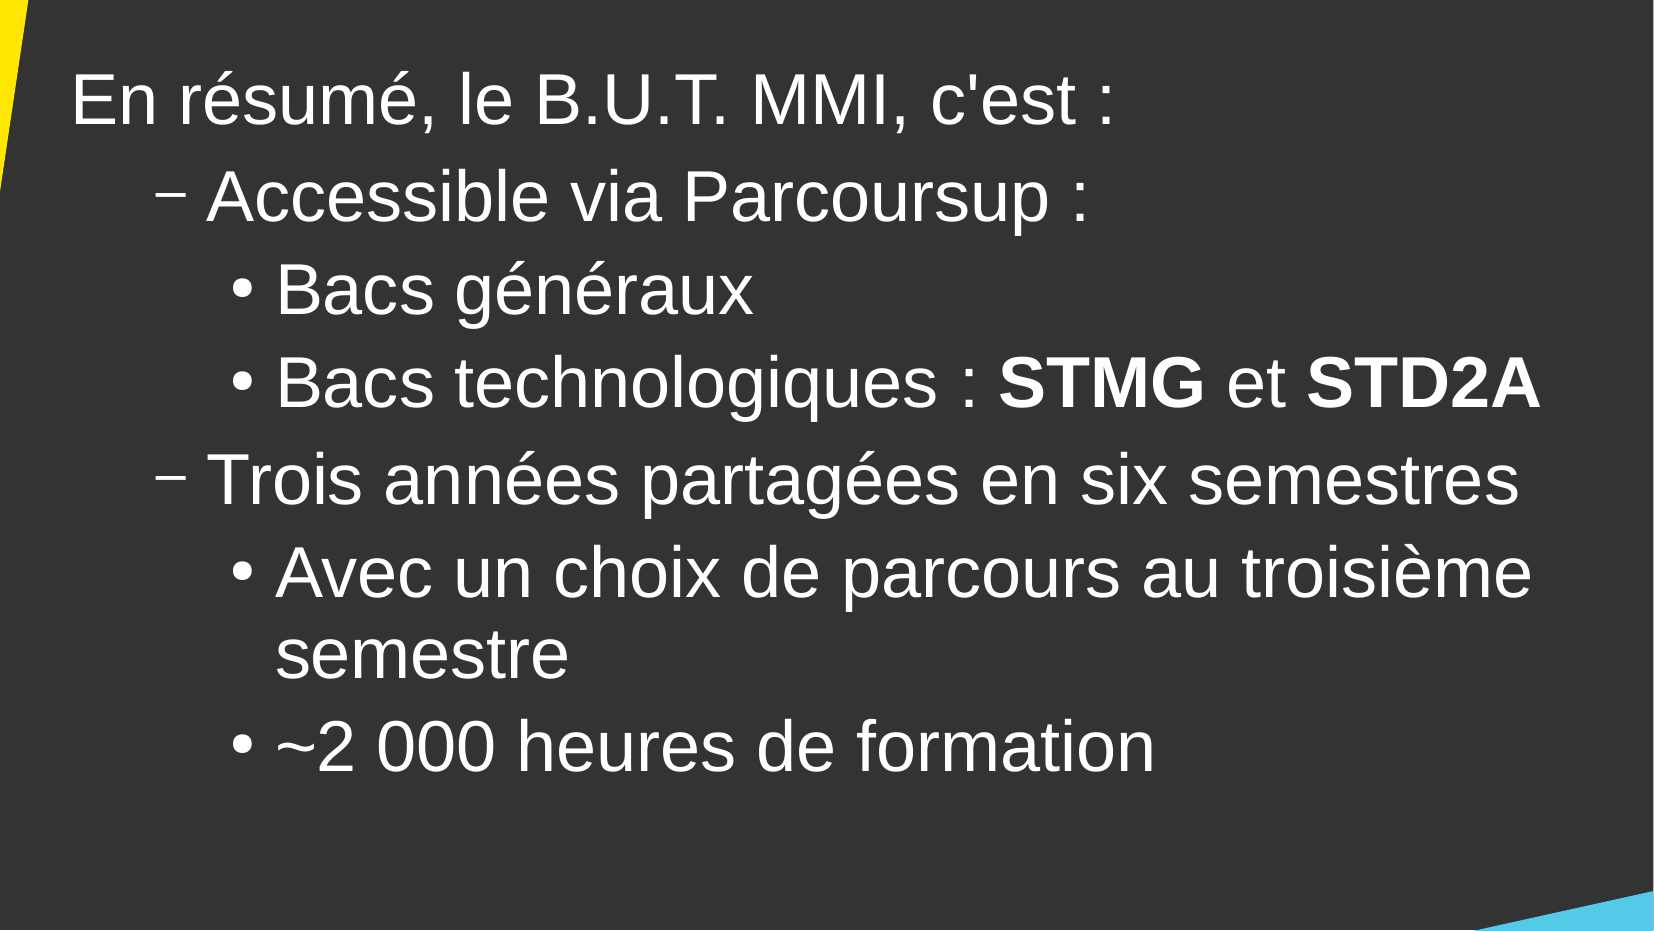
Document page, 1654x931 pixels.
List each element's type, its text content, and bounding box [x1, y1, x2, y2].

text_box [1472, 890, 1654, 931]
text_box [0, 0, 29, 192]
list En résumé, le B.U.T. MMI, c'est : Accessible via Parcoursup : Bacs généraux Bacs technologiques : STMG et STD2A Trois années partagées en six semestres Avec un choix de parcours au troisième semestre ~2 000 heures de formation [70, 59, 1595, 851]
